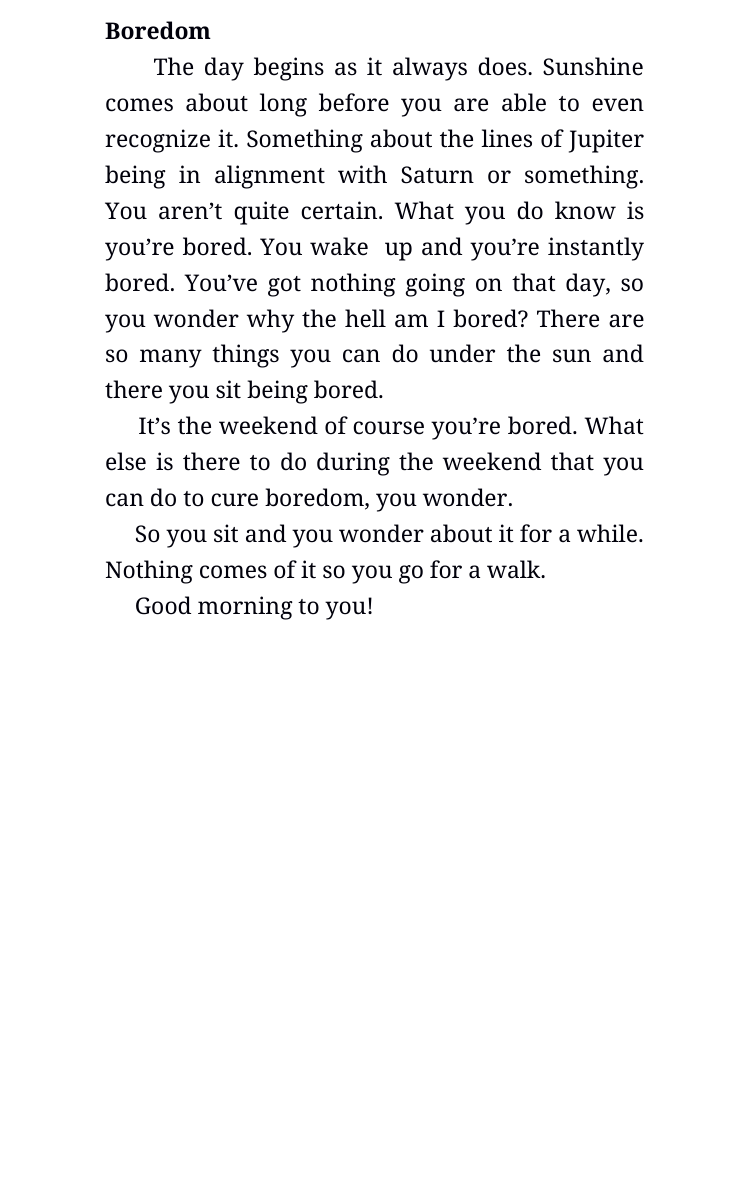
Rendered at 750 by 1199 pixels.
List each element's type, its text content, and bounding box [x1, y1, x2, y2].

text Boredom [105, 15, 645, 46]
text So you sit and you wonder about it for a while. Nothing comes of it so you go for a walk. [105, 518, 645, 585]
text It’s the weekend of course you’re bored. What else is there to do during the weekend that you can do to cure boredom, you wonder. [105, 410, 645, 513]
text Good morning to you! [105, 590, 645, 621]
text The day begins as it always does. Sunshine comes about long before you are able to even recognize it. Something about the lines of Jupiter being in alignment with Saturn or something. You aren’t quite certain. What you do know is you’re bored. You wake up and you’re instantly bored. You’ve got nothing going on that day, so you wonder why the hell am I bored? There are so many things you can do under the sun and there you sit being bored. [105, 51, 645, 406]
